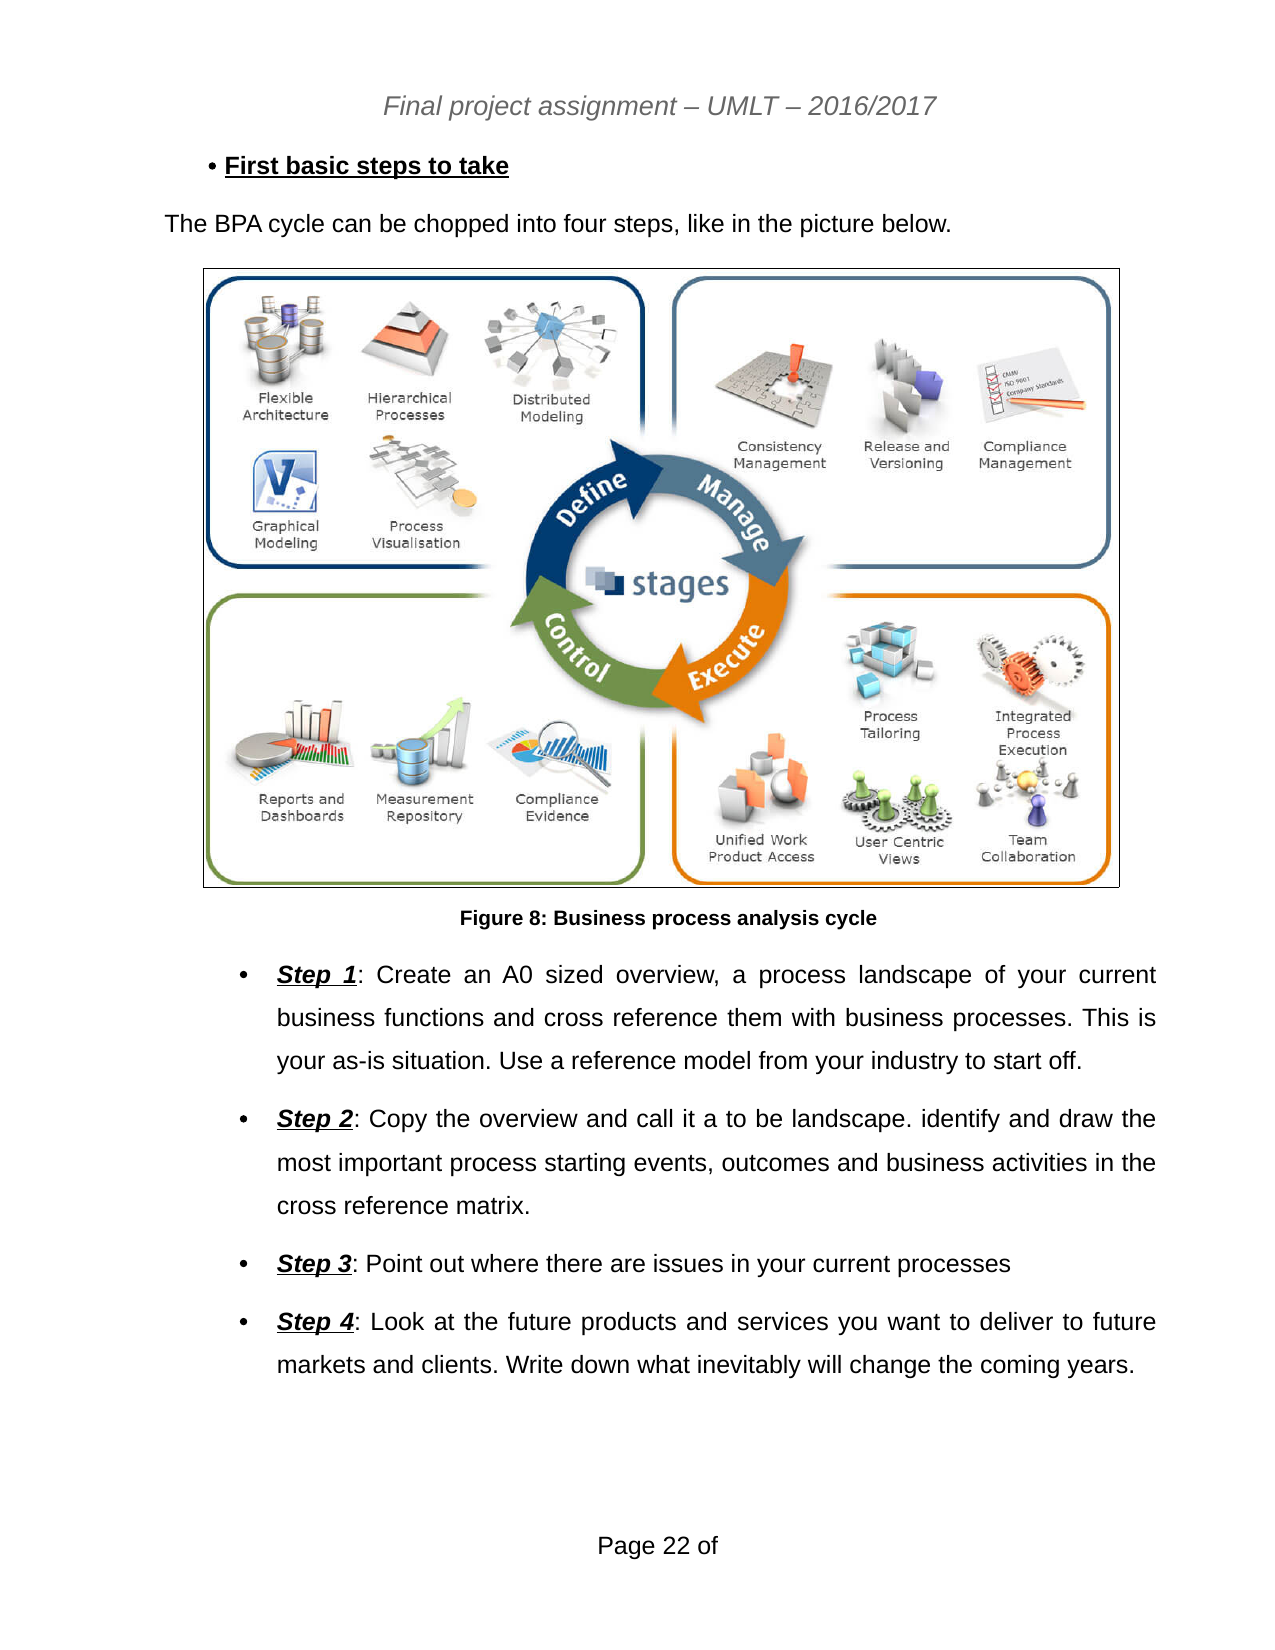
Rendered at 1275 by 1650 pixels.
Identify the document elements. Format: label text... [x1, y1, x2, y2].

list Step 3: Point out where there are issues in your current processes [239, 1249, 1158, 1278]
list Step 4: Look at the future products and services you want to deliver to future markets and clients. Write down what inevitably will change the coming years. [239, 1307, 1158, 1379]
list First basic steps to take [208, 151, 1158, 180]
text Figure 8: Business process analysis cycle [164, 885, 1158, 930]
list Step 2: Copy the overview and call it a to be landscape. identify and draw the most important process starting events, outcomes and business activities in the cross reference matrix. [239, 1104, 1158, 1219]
list Step 1: Create an A0 sized overview, a process landscape of your current business functions and cross reference them with business processes. This is your as-is situation. Use a reference model from your industry to start off. [239, 960, 1158, 1075]
picture [205, 270, 1117, 885]
list The BPA cycle can be chopped into four steps, like in the picture below. [164, 209, 1158, 238]
